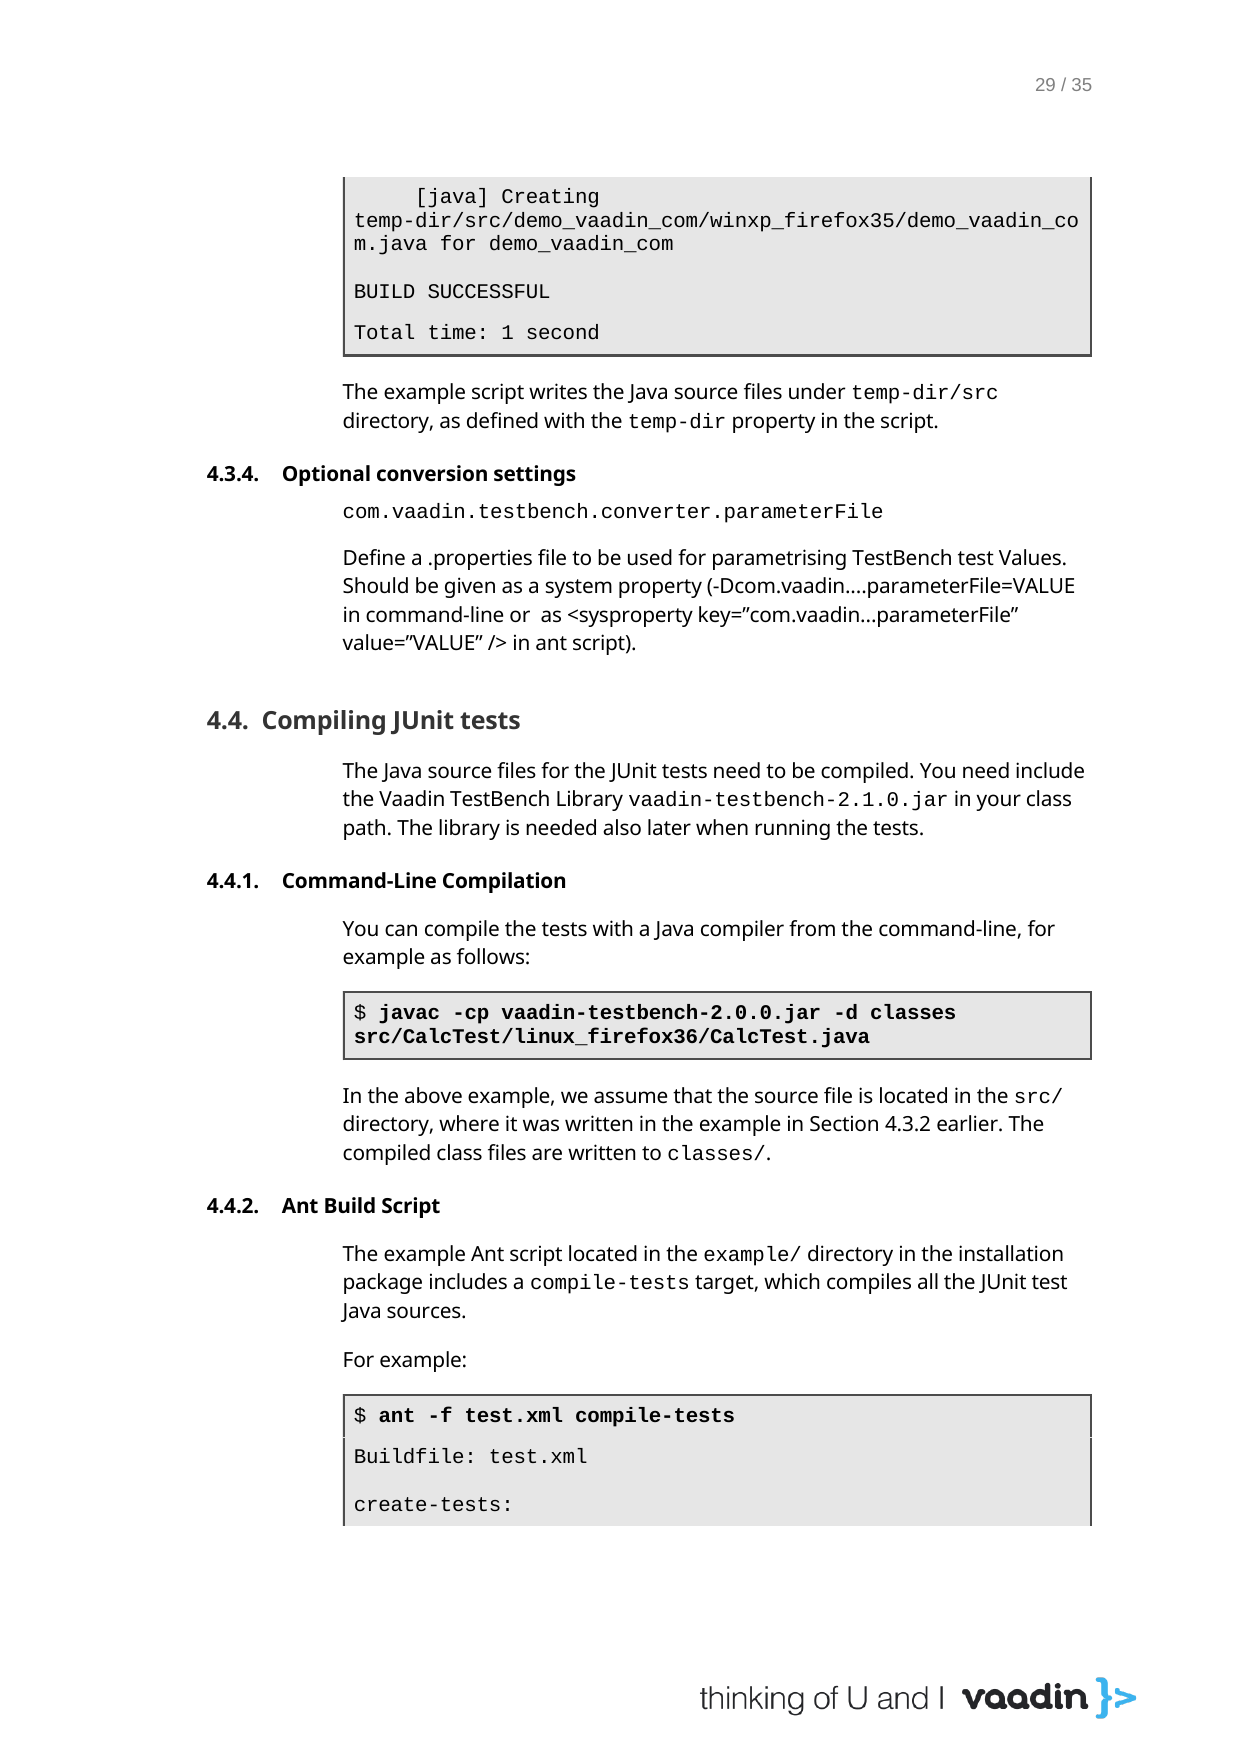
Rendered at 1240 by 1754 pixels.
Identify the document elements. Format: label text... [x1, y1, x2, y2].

text BUILD SUCCESSFUL [345, 281, 1090, 313]
text Total time: 1 second [345, 313, 1090, 354]
text For example: [342, 1345, 1092, 1373]
subtitle Command-Line Compilation [207, 866, 1092, 895]
text You can compile the tests with a Java compiler from the command-line, for example as follows: [342, 914, 1092, 971]
text The example Ant script located in the example/ directory in the installation package includes a compile-tests target, which compiles all the JUnit test Java sources. [342, 1239, 1092, 1324]
subtitle Ant Build Script [207, 1191, 1092, 1220]
text [java] Creating temp-dir/src/demo_vaadin_com/winxp_firefox35/demo_vaadin_com.java for demo_vaadin_com [345, 177, 1090, 257]
text The example script writes the Java source files under temp-dir/src directory, as defined with the temp-dir property in the script. [342, 377, 1092, 434]
subtitle Compiling JUnit tests [207, 703, 1092, 737]
text Buildfile: test.xml [344, 1437, 1091, 1470]
text In the above example, we assume that the source file is located in the src/ directory, where it was written in the example in Section 4.3.2 earlier. The compiled class files are written to classes/. [342, 1081, 1092, 1166]
text create-tests: [345, 1493, 1090, 1526]
text The Java source files for the JUnit tests need to be compiled. You need include the Vaadin TestBench Library vaadin-testbench-2.1.0.jar in your class path. The library is needed also later when running the tests. [342, 756, 1092, 841]
subtitle Optional conversion settings [207, 459, 1092, 488]
text com.vaadin.testbench.converter.parameterFile [342, 501, 1092, 524]
picture [699, 1673, 1139, 1721]
text Define a .properties file to be used for parametrising TestBench test Values. Should be given as a system property (-Dcom.vaadin....parameterFile=VALUE in command-line or as <sysproperty key=”com.vaadin...parameterFile” value=”VALUE” /> in ant script). [342, 543, 1092, 657]
text $ javac -cp vaadin-testbench-2.0.0.jar -d classes src/CalcTest/linux_firefox36/CalcTest.java [345, 993, 1090, 1058]
text $ ant -f test.xml compile-tests [345, 1396, 1090, 1437]
